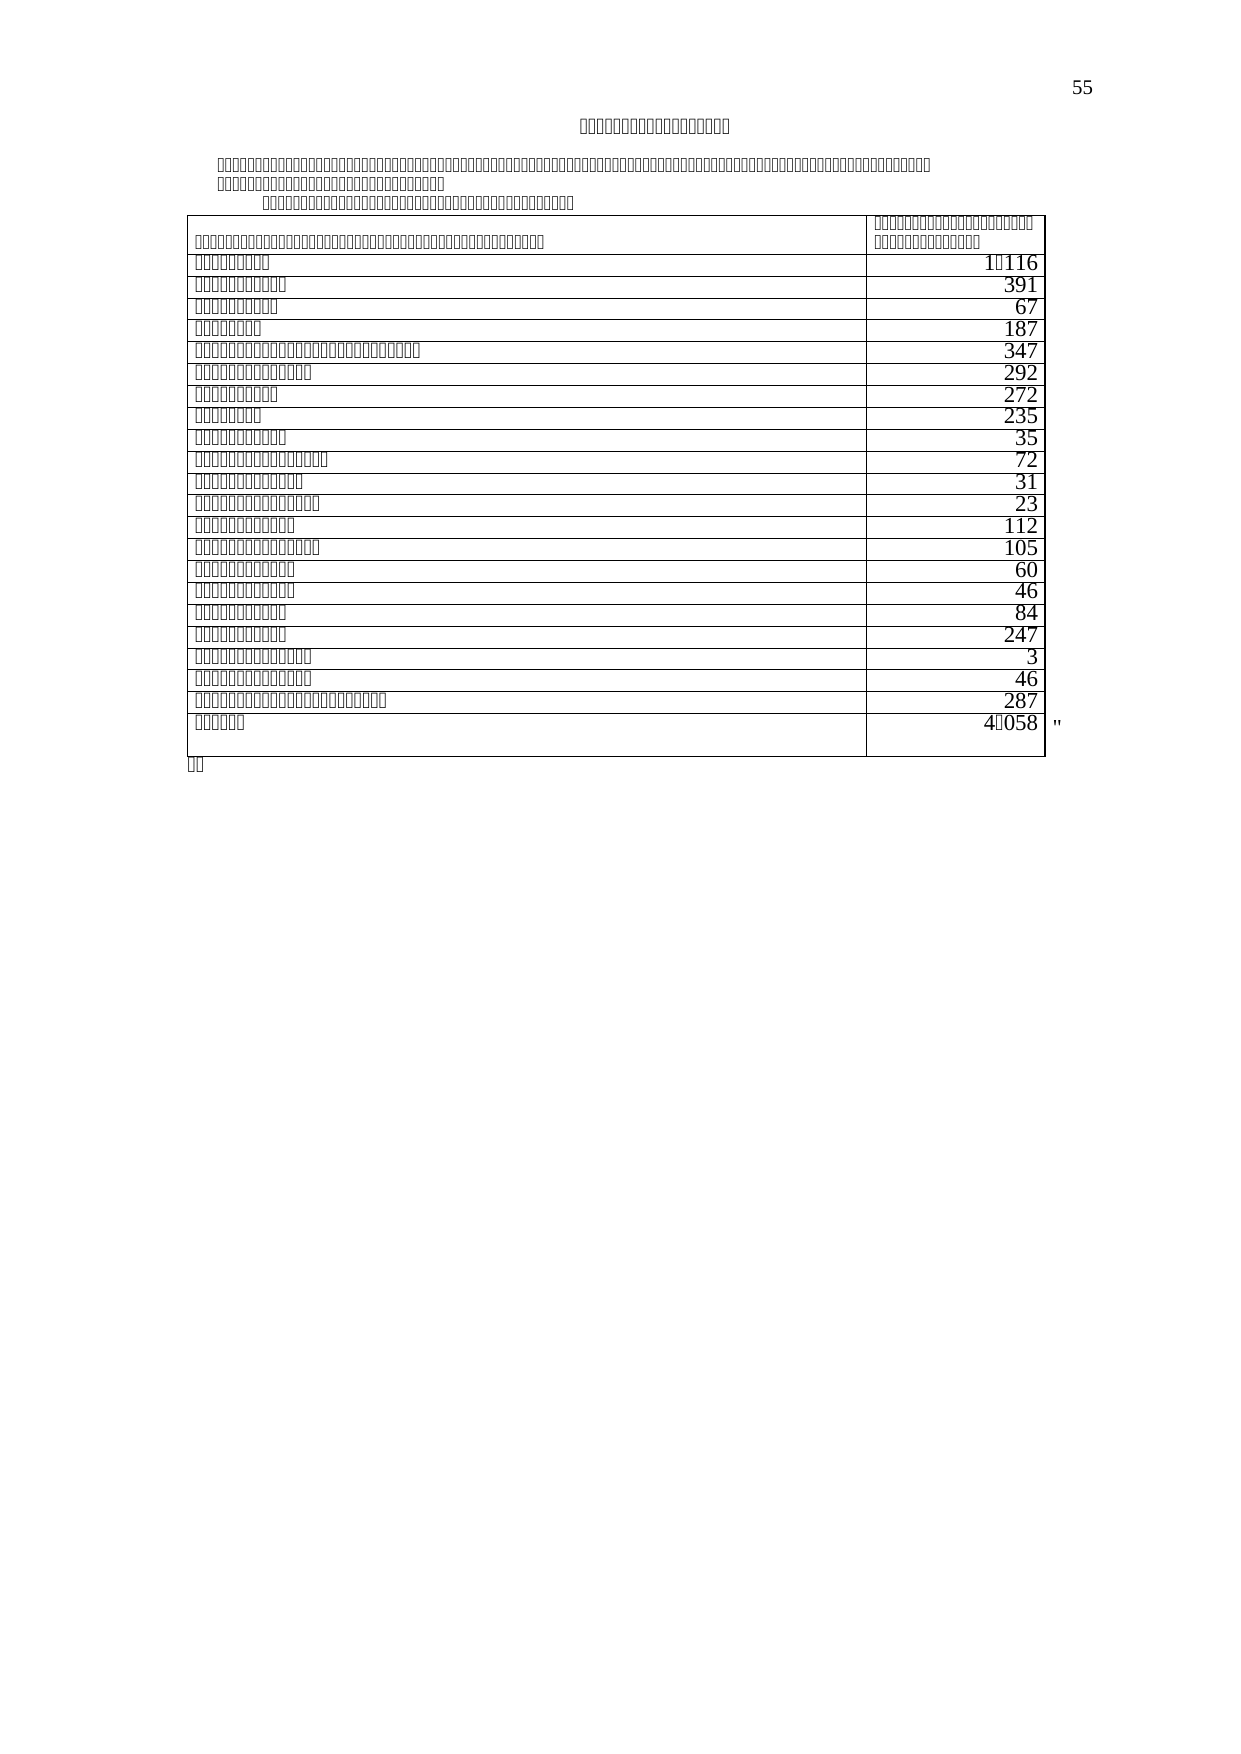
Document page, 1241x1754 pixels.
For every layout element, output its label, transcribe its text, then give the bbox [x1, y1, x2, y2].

table_cell  [188, 561, 866, 582]
table_cell [1046, 626, 1222, 647]
table_cell [1046, 538, 1222, 560]
table_cell  [867, 670, 1044, 691]
text  [187, 158, 1093, 177]
table_cell [1046, 451, 1222, 472]
table_cell  [867, 692, 1044, 713]
table_cell  [867, 539, 1044, 560]
table_cell  [867, 430, 1044, 451]
table_cell  [188, 539, 866, 560]
table_cell  [188, 517, 866, 538]
table_cell [1046, 604, 1222, 626]
table_cell  [867, 342, 1044, 363]
table_cell [1046, 363, 1222, 385]
table_cell [1046, 669, 1222, 691]
table_cell [1046, 319, 1222, 341]
table_cell [1046, 691, 1222, 713]
table_cell  [188, 474, 866, 494]
table_cell  [867, 517, 1044, 538]
table_cell [1046, 254, 1222, 276]
table_cell  [188, 320, 866, 341]
table_cell  [867, 255, 1044, 276]
table_cell  [188, 277, 866, 297]
table_cell  [188, 649, 866, 669]
table_cell  [867, 364, 1044, 385]
table_cell  [867, 714, 1044, 756]
table_cell [1046, 516, 1222, 538]
table_cell [1046, 648, 1222, 669]
table_cell  [188, 299, 866, 319]
table_cell  [188, 495, 866, 516]
text  [187, 757, 1093, 778]
table_cell  [867, 408, 1044, 429]
table_cell  [867, 299, 1044, 319]
table_cell  [188, 452, 866, 472]
table_cell [1046, 560, 1222, 582]
table_cell  [867, 452, 1044, 472]
table_header  [867, 216, 1044, 254]
table_cell  [188, 627, 866, 647]
table_cell [1046, 341, 1222, 363]
table_cell  [867, 277, 1044, 297]
table_cell  [188, 605, 866, 626]
table_cell [1046, 298, 1222, 319]
table_cell  [188, 430, 866, 451]
table_header [1046, 215, 1222, 254]
table_cell  [188, 692, 866, 713]
table_cell  [867, 386, 1044, 407]
table_cell  [188, 342, 866, 363]
table_cell  [867, 605, 1044, 626]
table_cell [1046, 494, 1222, 516]
table_cell  [867, 320, 1044, 341]
table_cell  [188, 364, 866, 385]
table_cell [1046, 429, 1222, 451]
table_cell  [188, 583, 866, 604]
table_cell [1046, 385, 1222, 407]
table_cell  [867, 649, 1044, 669]
table_cell  [867, 627, 1044, 647]
table_cell [1046, 407, 1222, 429]
table_cell  [188, 670, 866, 691]
text   [187, 177, 1093, 215]
table_cell  [867, 495, 1044, 516]
table_cell " [1046, 713, 1222, 756]
table_cell  [867, 561, 1044, 582]
table_cell  [867, 474, 1044, 494]
table_cell [1046, 582, 1222, 604]
table_cell  [188, 386, 866, 407]
table_cell [1046, 473, 1222, 494]
text  [187, 118, 1093, 139]
table_cell [1046, 276, 1222, 297]
table_cell  [188, 255, 866, 276]
table_header  [188, 216, 866, 254]
table_cell  [188, 714, 866, 756]
table_cell  [188, 408, 866, 429]
table_cell  [867, 583, 1044, 604]
